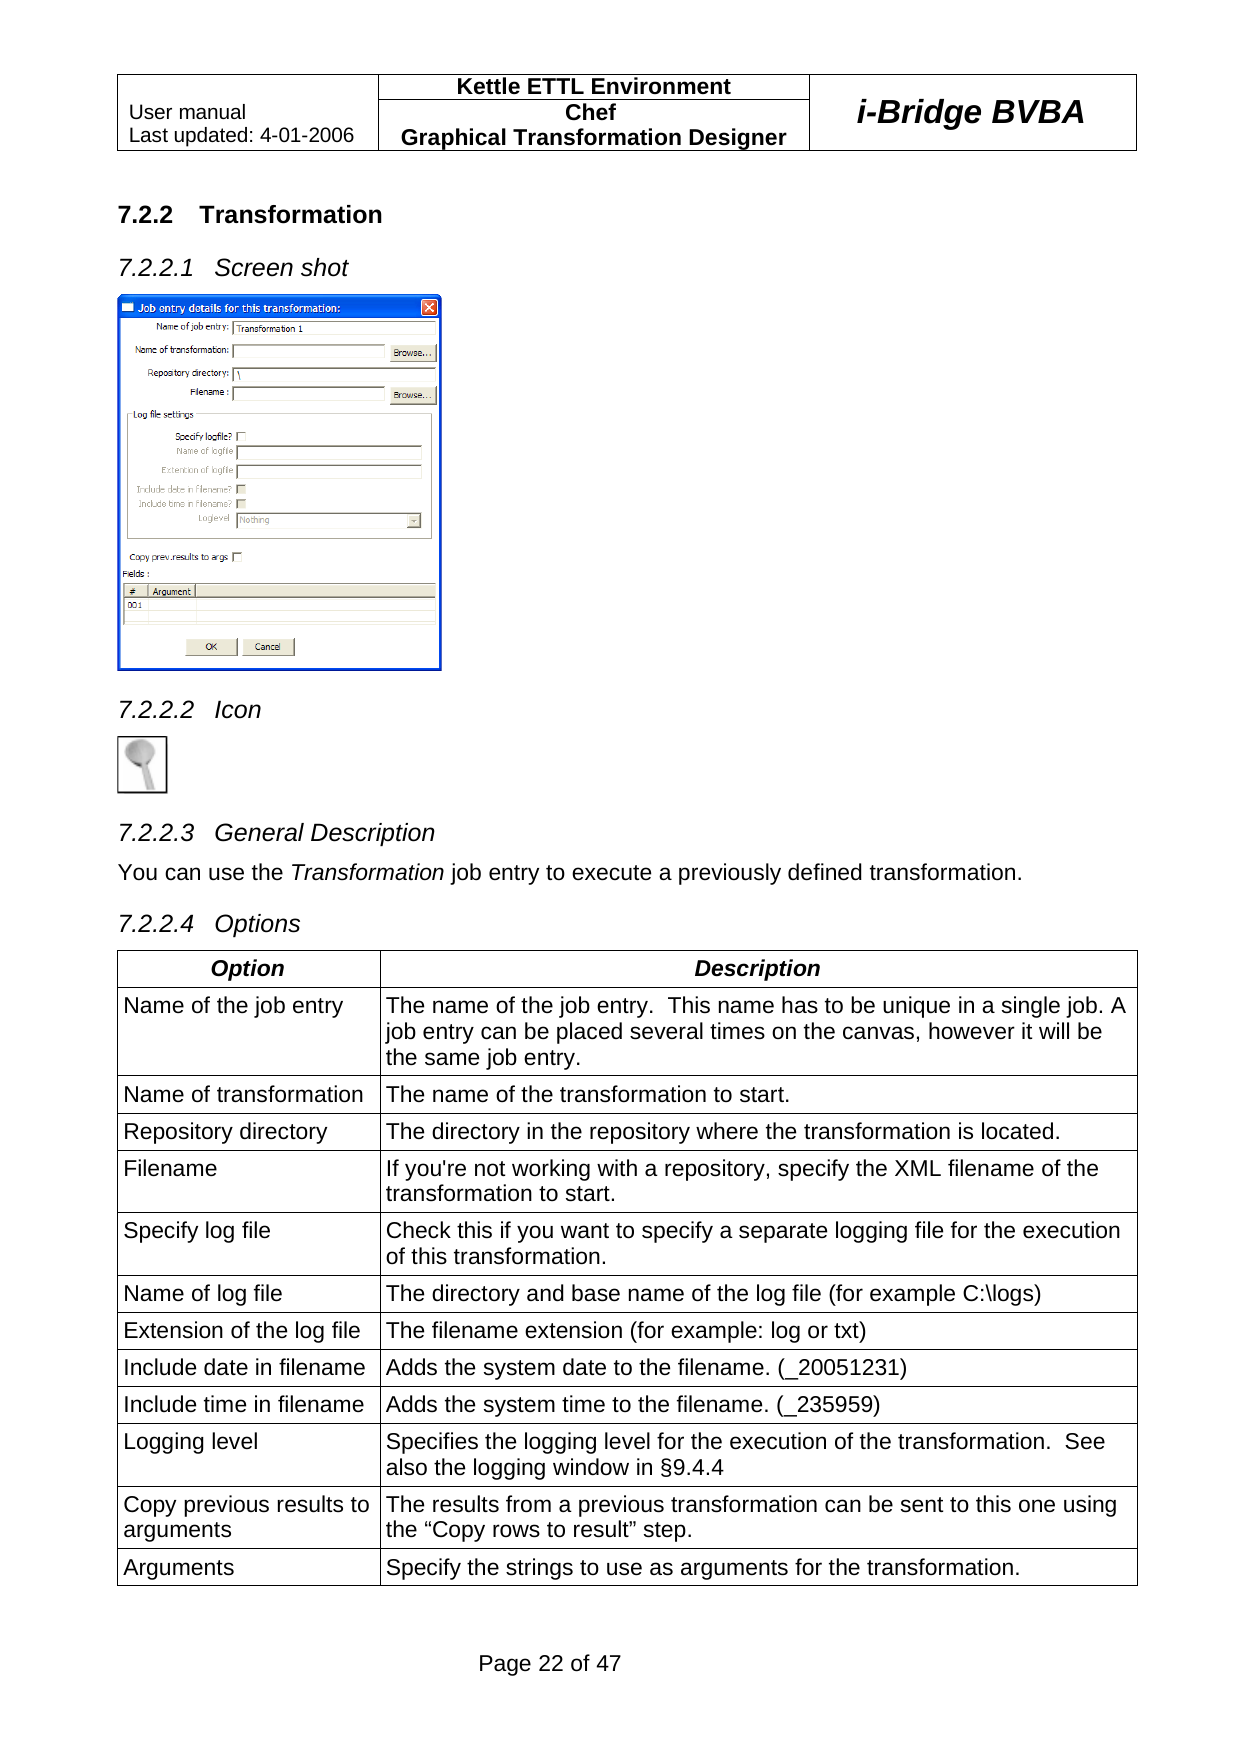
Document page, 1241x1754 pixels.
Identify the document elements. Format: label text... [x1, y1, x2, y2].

table_cell The name of the transformation to start. [381, 1076, 1137, 1113]
table_header Description [381, 951, 1137, 987]
picture [117, 294, 442, 671]
table_cell The name of the job entry. This name has to be unique in a single job. A job entry can be placed several times on the canvas, however it will be the same job entry. [381, 988, 1137, 1075]
table_cell Copy previous results to arguments [118, 1487, 380, 1548]
table_cell Adds the system time to the filename. (_235959) [381, 1387, 1137, 1423]
table_cell Logging level [118, 1424, 380, 1486]
table_cell Name of the job entry [118, 988, 380, 1075]
table_cell Include time in filename [118, 1387, 380, 1423]
subtitle Options [117, 910, 1137, 938]
table_cell Specify the strings to use as arguments for the transformation. [381, 1549, 1137, 1585]
table_cell The filename extension (for example: log or txt) [381, 1313, 1137, 1349]
table_cell Arguments [118, 1549, 380, 1585]
subtitle General Description [117, 819, 1137, 847]
table_cell If you're not working with a repository, specify the XML filename of the transformation to start. [381, 1151, 1137, 1212]
table_cell The results from a previous transformation can be sent to this one using the “Copy rows to result” step. [381, 1487, 1137, 1548]
subtitle Transformation [117, 201, 1137, 229]
text You can use the Transformation job entry to execute a previously defined transformation. [117, 859, 1137, 885]
table_cell Adds the system date to the filename. (_20051231) [381, 1350, 1137, 1386]
table_cell Include date in filename [118, 1350, 380, 1386]
table_cell Specifies the logging level for the execution of the transformation. See also the logging window in §9.4.4 [381, 1424, 1137, 1486]
subtitle Icon [117, 696, 1137, 724]
table_cell Extension of the log file [118, 1313, 380, 1349]
table_cell Name of log file [118, 1276, 380, 1312]
table_cell The directory and base name of the log file (for example C:\logs) [381, 1276, 1137, 1312]
subtitle Screen shot [117, 254, 1137, 282]
table_cell Filename [118, 1151, 380, 1212]
table_cell The directory in the repository where the transformation is located. [381, 1114, 1137, 1150]
table_header Option [118, 951, 380, 987]
table_cell Check this if you want to specify a separate logging file for the execution of this transformation. [381, 1213, 1137, 1275]
table_cell Name of transformation [118, 1076, 380, 1113]
table_cell Specify log file [118, 1213, 380, 1275]
table_cell Repository directory [118, 1114, 380, 1150]
